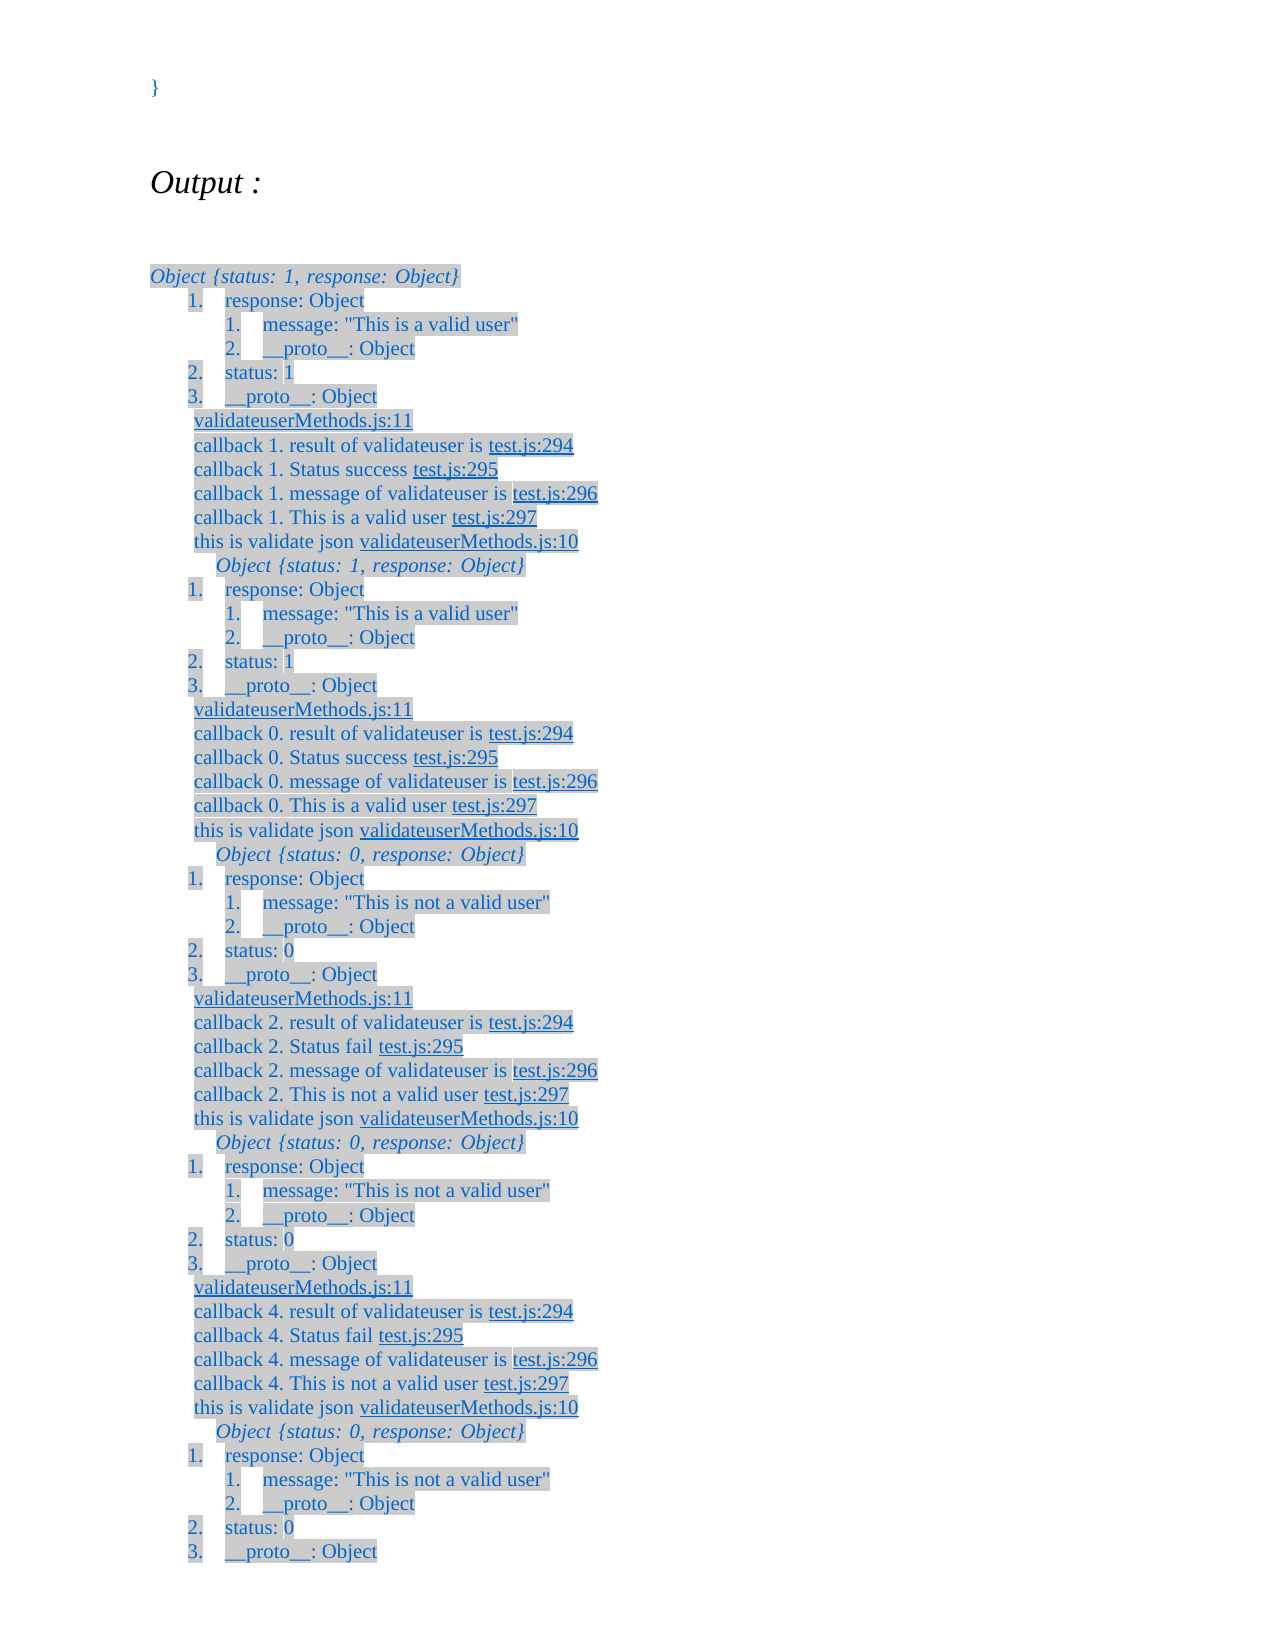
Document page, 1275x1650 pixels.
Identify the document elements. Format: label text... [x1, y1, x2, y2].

text Object {status: 1, response: Object} [150, 264, 1125, 288]
text this is validate json validateuserMethods.js:10 [194, 1106, 1125, 1130]
text validateuserMethods.js:11 [194, 697, 1125, 721]
list status: 1 [187, 360, 1125, 384]
list __proto__: Object [187, 673, 1125, 697]
text callback 4. Status fail test.js:295 [194, 1323, 1125, 1347]
list __proto__: Object [187, 1539, 1125, 1563]
text } [150, 75, 1125, 99]
text callback 1. message of validateuser is test.js:296 [194, 481, 1125, 505]
text callback 0. message of validateuser is test.js:296 [194, 769, 1125, 793]
text callback 1. This is a valid user test.js:297 [194, 505, 1125, 529]
text validateuserMethods.js:11 [194, 1275, 1125, 1299]
list message: "This is not a valid user" [225, 1467, 1125, 1491]
list __proto__: Object [187, 962, 1125, 986]
text this is validate json validateuserMethods.js:10 [194, 1395, 1125, 1419]
list status: 0 [187, 938, 1125, 962]
text callback 2. This is not a valid user test.js:297 [194, 1082, 1125, 1106]
list response: Object [187, 1154, 1125, 1178]
list response: Object [187, 1443, 1125, 1467]
text callback 1. Status success test.js:295 [194, 457, 1125, 481]
list __proto__: Object [225, 336, 1125, 360]
list __proto__: Object [187, 1251, 1125, 1275]
text Object {status: 0, response: Object} [216, 1419, 1116, 1443]
text this is validate json validateuserMethods.js:10 [194, 529, 1125, 553]
list response: Object [187, 866, 1125, 890]
list status: 0 [187, 1515, 1125, 1539]
list __proto__: Object [187, 384, 1125, 408]
list __proto__: Object [225, 1491, 1125, 1515]
list message: "This is a valid user" [225, 312, 1125, 336]
list status: 1 [187, 649, 1125, 673]
text callback 4. result of validateuser is test.js:294 [194, 1299, 1125, 1323]
list __proto__: Object [225, 1202, 1125, 1227]
text Object {status: 0, response: Object} [216, 842, 1116, 866]
text validateuserMethods.js:11 [194, 408, 1125, 432]
list status: 0 [187, 1227, 1125, 1251]
text callback 2. result of validateuser is test.js:294 [194, 1010, 1125, 1034]
list message: "This is not a valid user" [225, 1178, 1125, 1202]
text callback 4. This is not a valid user test.js:297 [194, 1371, 1125, 1395]
text callback 1. result of validateuser is test.js:294 [194, 432, 1125, 457]
text callback 4. message of validateuser is test.js:296 [194, 1347, 1125, 1371]
list response: Object [187, 577, 1125, 601]
text Object {status: 1, response: Object} [216, 553, 1116, 577]
list response: Object [187, 288, 1125, 312]
text Object {status: 0, response: Object} [216, 1130, 1116, 1154]
text validateuserMethods.js:11 [194, 986, 1125, 1010]
list __proto__: Object [225, 625, 1125, 649]
text callback 0. Status success test.js:295 [194, 745, 1125, 769]
text callback 2. message of validateuser is test.js:296 [194, 1058, 1125, 1082]
text Output : [150, 162, 1125, 201]
list __proto__: Object [225, 914, 1125, 938]
list message: "This is not a valid user" [225, 890, 1125, 914]
text this is validate json validateuserMethods.js:10 [194, 817, 1125, 842]
text callback 0. This is a valid user test.js:297 [194, 793, 1125, 817]
text callback 2. Status fail test.js:295 [194, 1034, 1125, 1058]
text callback 0. result of validateuser is test.js:294 [194, 721, 1125, 745]
list message: "This is a valid user" [225, 601, 1125, 625]
